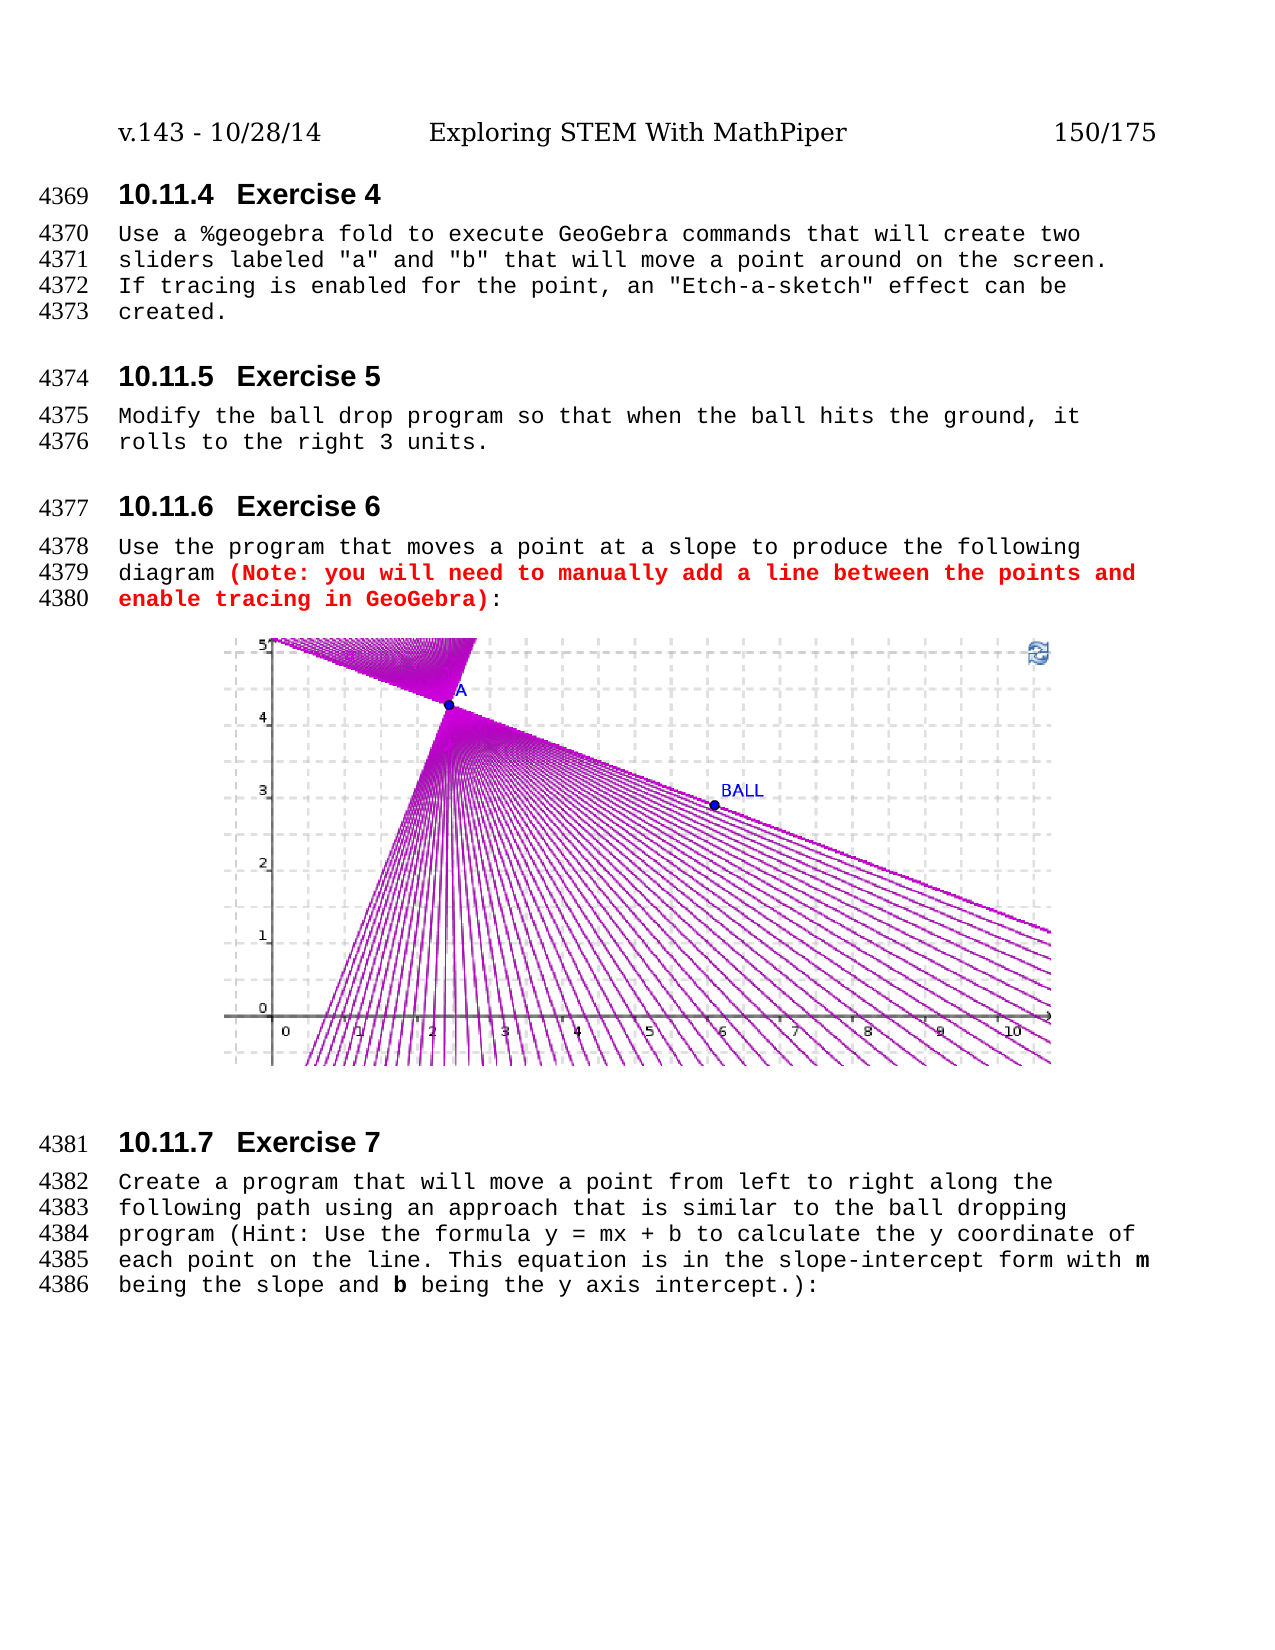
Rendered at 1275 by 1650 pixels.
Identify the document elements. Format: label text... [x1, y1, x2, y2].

subtitle Exercise 7 [118, 1124, 1157, 1158]
subtitle Exercise 4 [118, 177, 1157, 210]
text Use a %geogebra fold to execute GeoGebra commands that will create two sliders labeled "a" and "b" that will move a point around on the screen. If tracing is enabled for the point, an "Etch-a-sketch" effect can be created. [118, 222, 1157, 326]
subtitle Exercise 5 [118, 359, 1157, 393]
text Use the program that moves a point at a slope to produce the following diagram (Note: you will need to manually add a line between the points and enable tracing in GeoGebra): [118, 535, 1157, 613]
text Modify the ball drop program so that when the ball hits the ground, it rolls to the right 3 units. [118, 404, 1157, 456]
subtitle Exercise 6 [118, 489, 1157, 523]
text Create a program that will move a point from left to right along the following path using an approach that is similar to the ball dropping program (Hint: Use the formula y = mx + b to calculate the y coordinate of each point on the line. This equation is in the slope-intercept form with m being the slope and b being the y axis intercept.): [118, 1170, 1157, 1300]
picture [224, 638, 1052, 1066]
